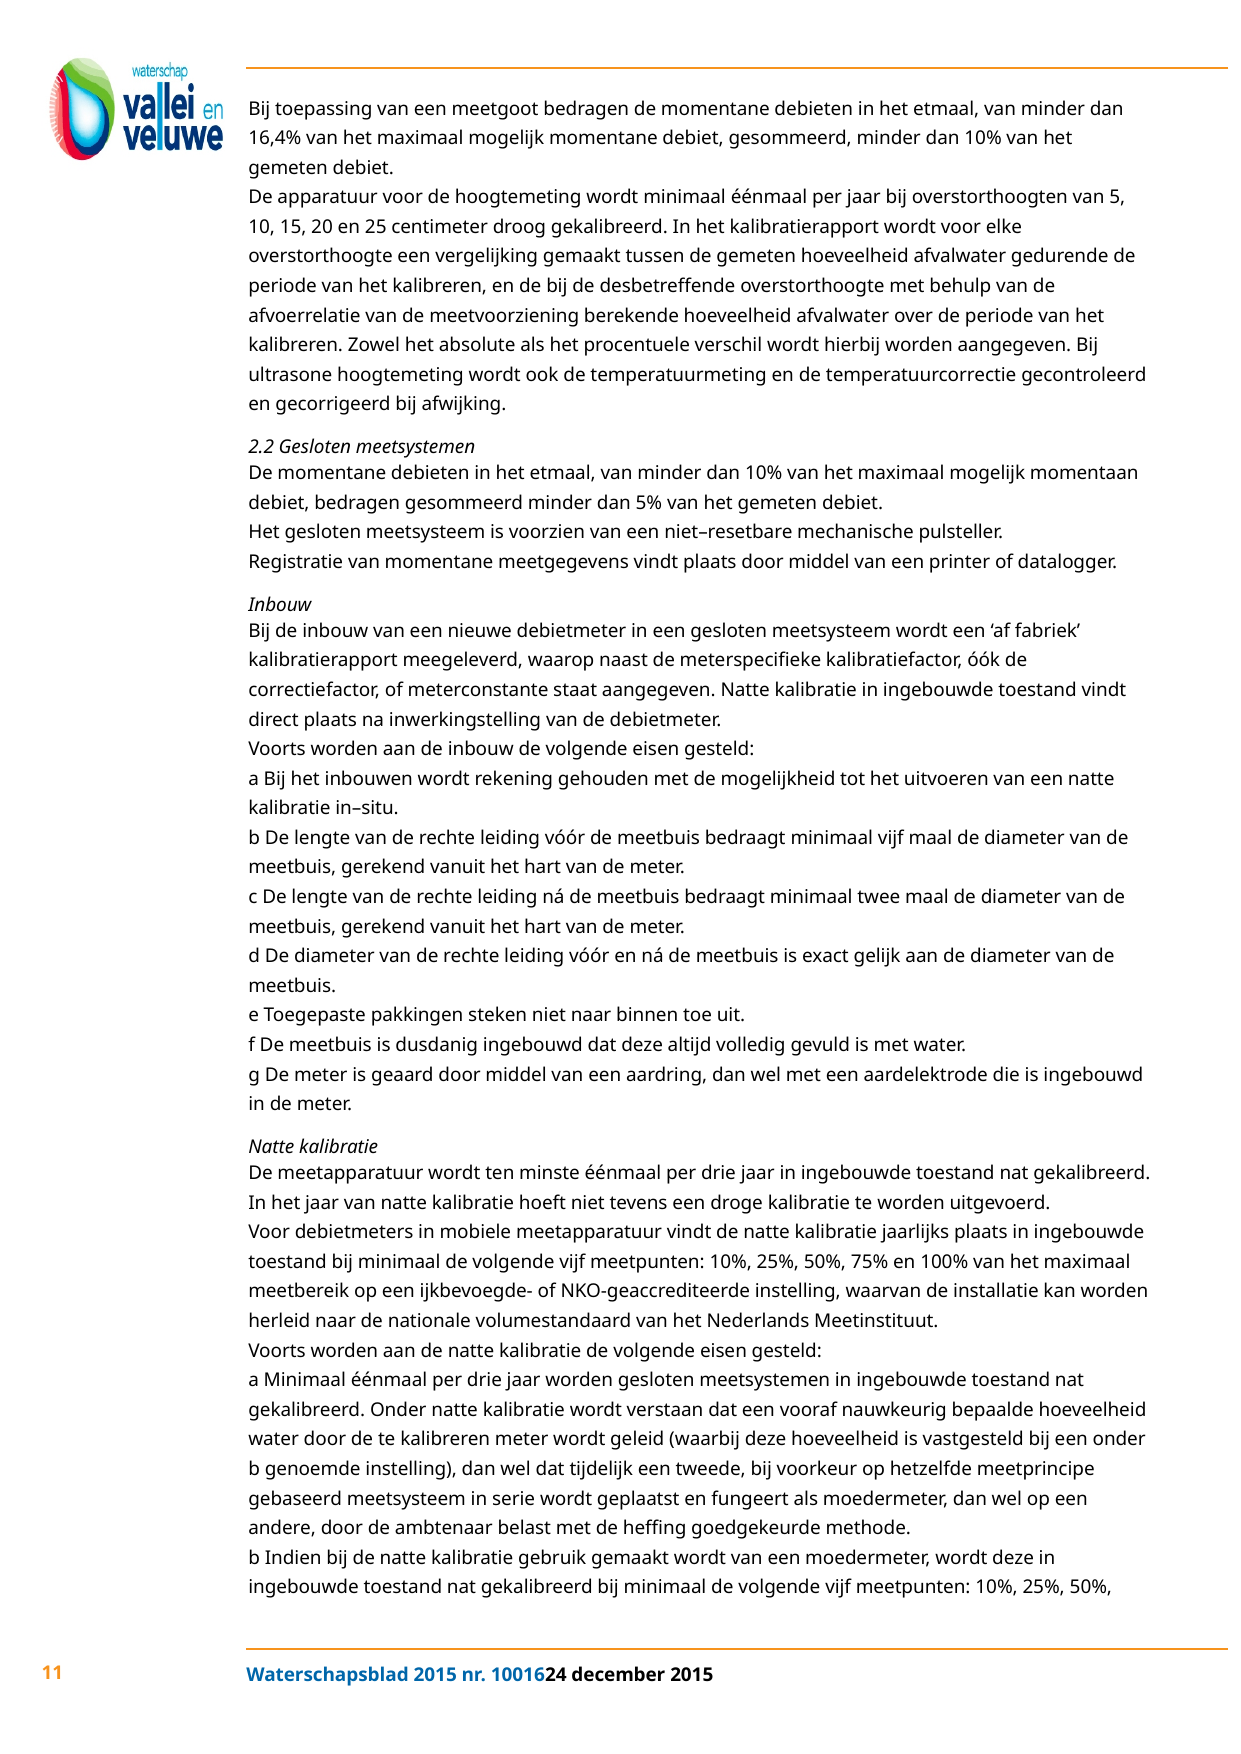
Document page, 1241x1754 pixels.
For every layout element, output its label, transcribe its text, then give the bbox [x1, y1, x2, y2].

text 2.2 Gesloten meetsystemen [248, 434, 1152, 459]
text Inbouw [248, 591, 1152, 617]
text b Indien bij de natte kalibratie gebruik gemaakt wordt van een moedermeter, wordt deze in ingebouwde toestand nat gekalibreerd bij minimaal de volgende vijf meetpunten: 10%, 25%, 50%, [248, 1544, 1152, 1599]
picture [41, 47, 231, 172]
text Bij de inbouw van een nieuwe debietmeter in een gesloten meetsysteem wordt een ‘af fabriek’ kalibratierapport meegeleverd, waarop naast de meterspecifieke kalibratiefactor, óók de correctiefactor, of meterconstante staat aangegeven. Natte kalibratie in ingebouwde toestand vindt direct plaats na inwerkingstelling van de debietmeter. [248, 617, 1152, 732]
text d De diameter van de rechte leiding vóór en ná de meetbuis is exact gelijk aan de diameter van de meetbuis. [248, 942, 1152, 998]
text Bij toepassing van een meetgoot bedragen de momentane debieten in het etmaal, van minder dan 16,4% van het maximaal mogelijk momentane debiet, gesommeerd, minder dan 10% van het gemeten debiet. [248, 95, 1152, 180]
text Voor debietmeters in mobiele meetapparatuur vindt de natte kalibratie jaarlijks plaats in ingebouwde toestand bij minimaal de volgende vijf meetpunten: 10%, 25%, 50%, 75% en 100% van het maximaal meetbereik op een ijkbevoegde- of NKO-geaccrediteerde instelling, waarvan de installatie kan worden herleid naar de nationale volumestandaard van het Nederlands Meetinstituut. [248, 1218, 1152, 1333]
text Voorts worden aan de inbouw de volgende eisen gesteld: [248, 735, 1152, 761]
text f De meetbuis is dusdanig ingebouwd dat deze altijd volledig gevuld is met water. [248, 1031, 1152, 1057]
text a Minimaal éénmaal per drie jaar worden gesloten meetsystemen in ingebouwde toestand nat gekalibreerd. Onder natte kalibratie wordt verstaan dat een vooraf nauwkeurig bepaalde hoeveelheid water door de te kalibreren meter wordt geleid (waarbij deze hoeveelheid is vastgesteld bij een onder b genoemde instelling), dan wel dat tijdelijk een tweede, bij voorkeur op hetzelfde meetprincipe gebaseerd meetsysteem in serie wordt geplaatst en fungeert als moedermeter, dan wel op een andere, door de ambtenaar belast met de heffing goedgekeurde methode. [248, 1366, 1152, 1540]
text Het gesloten meetsysteem is voorzien van een niet–resetbare mechanische pulsteller. [248, 519, 1152, 544]
text De meetapparatuur wordt ten minste éénmaal per drie jaar in ingebouwde toestand nat gekalibreerd. In het jaar van natte kalibratie hoeft niet tevens een droge kalibratie te worden uitgevoerd. [248, 1159, 1152, 1214]
text a Bij het inbouwen wordt rekening gehouden met de mogelijkheid tot het uitvoeren van een natte kalibratie in–situ. [248, 765, 1152, 820]
text c De lengte van de rechte leiding ná de meetbuis bedraagt minimaal twee maal de diameter van de meetbuis, gerekend vanuit het hart van de meter. [248, 883, 1152, 939]
text Registratie van momentane meetgegevens vindt plaats door middel van een printer of datalogger. [248, 548, 1152, 574]
text De apparatuur voor de hoogtemeting wordt minimaal éénmaal per jaar bij overstorthoogten van 5, 10, 15, 20 en 25 centimeter droog gekalibreerd. In het kalibratierapport wordt voor elke overstorthoogte een vergelijking gemaakt tussen de gemeten hoeveelheid afvalwater gedurende de periode van het kalibreren, en de bij de desbetreffende overstorthoogte met behulp van de afvoerrelatie van de meetvoorziening berekende hoeveelheid afvalwater over de periode van het kalibreren. Zowel het absolute als het procentuele verschil wordt hierbij worden aangegeven. Bij ultrasone hoogtemeting wordt ook de temperatuurmeting en de temperatuurcorrectie gecontroleerd en gecorrigeerd bij afwijking. [248, 183, 1152, 416]
text Natte kalibratie [248, 1133, 1152, 1159]
text g De meter is geaard door middel van een aardring, dan wel met een aardelektrode die is ingebouwd in de meter. [248, 1061, 1152, 1116]
text Voorts worden aan de natte kalibratie de volgende eisen gesteld: [248, 1337, 1152, 1362]
text De momentane debieten in het etmaal, van minder dan 10% van het maximaal mogelijk momentaan debiet, bedragen gesommeerd minder dan 5% van het gemeten debiet. [248, 459, 1152, 515]
text e Toegepaste pakkingen steken niet naar binnen toe uit. [248, 1002, 1152, 1027]
text b De lengte van de rechte leiding vóór de meetbuis bedraagt minimaal vijf maal de diameter van de meetbuis, gerekend vanuit het hart van de meter. [248, 824, 1152, 879]
